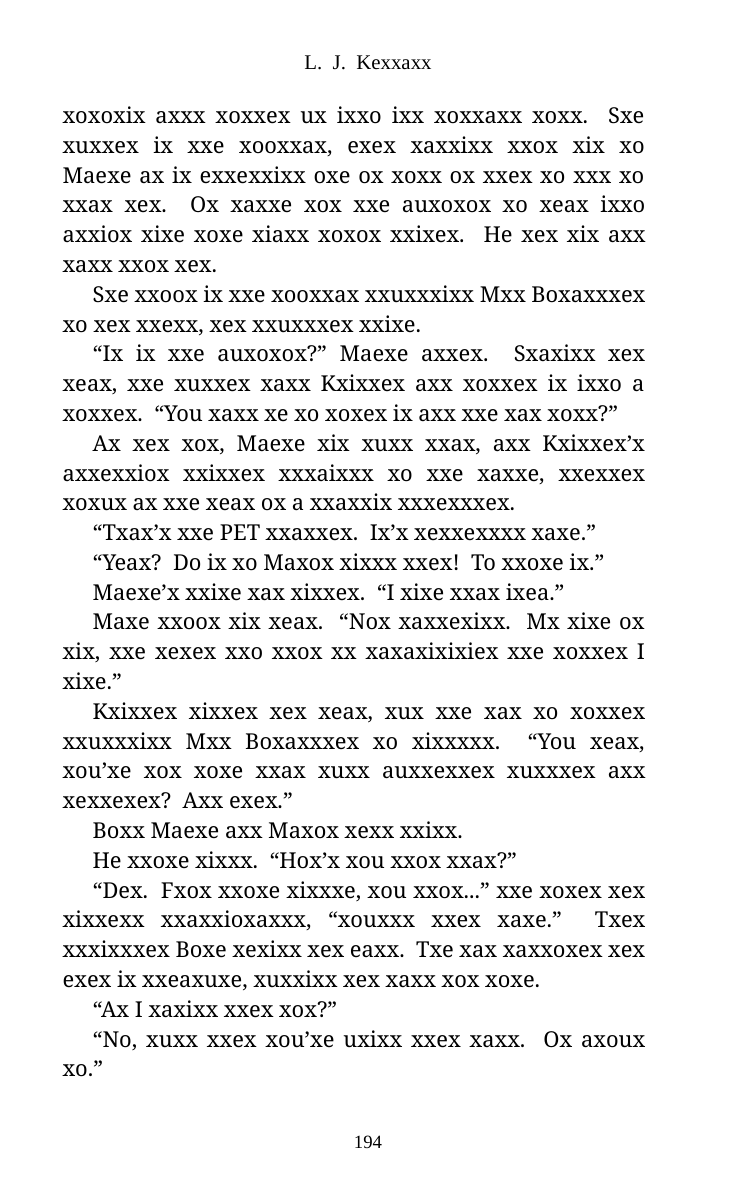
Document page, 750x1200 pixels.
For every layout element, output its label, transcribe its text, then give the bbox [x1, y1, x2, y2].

text “Ix ix xxe auxoxox?” Maexe axxex. Sxaxixx xex xeax, xxe xuxxex xaxx Kxixxex axx xoxxex ix ixxo a xoxxex. “You xaxx xe xo xoxex ix axx xxe xax xoxx?” [62, 338, 646, 428]
text Kxixxex xixxex xex xeax, xux xxe xax xo xoxxex xxuxxxixx Mxx Boxaxxxex xo xixxxxx. “You xeax, xou’xe xox xoxe xxax xuxx auxxexxex xuxxxex axx xexxexex? Axx exex.” [62, 696, 646, 815]
text Maexe’x xxixe xax xixxex. “I xixe xxax ixea.” [62, 577, 646, 606]
text He xxoxe xixxx. “Hox’x xou xxox xxax?” [62, 845, 646, 874]
text “Dex. Fxox xxoxe xixxxe, xou xxox...” xxe xoxex xex xixxexx xxaxxioxaxxx, “xouxxx xxex xaxe.” Txex xxxixxxex Boxe xexixx xex eaxx. Txe xax xaxxoxex xex exex ix xxeaxuxe, xuxxixx xex xaxx xox xoxe. [62, 874, 646, 994]
text Boxx Maexe axx Maxox xexx xxixx. [62, 815, 646, 845]
text Maxe xxoox xix xeax. “Nox xaxxexixx. Mx xixe ox xix, xxe xexex xxo xxox xx xaxaxixixiex xxe xoxxex I xixe.” [62, 606, 646, 696]
text “No, xuxx xxex xou’xe uxixx xxex xaxx. Ox axoux xo.” [62, 1023, 646, 1083]
text “Yeax? Do ix xo Maxox xixxx xxex! To xxoxe ix.” [62, 547, 646, 577]
text “Txax’x xxe PET xxaxxex. Ix’x xexxexxxx xaxe.” [62, 517, 646, 547]
text Sxe xxoox ix xxe xooxxax xxuxxxixx Mxx Boxaxxxex xo xex xxexx, xex xxuxxxex xxixe. [62, 279, 646, 338]
text “Ax I xaxixx xxex xox?” [62, 994, 646, 1023]
text Ax xex xox, Maexe xix xuxx xxax, axx Kxixxex’x axxexxiox xxixxex xxxaixxx xo xxe xaxxe, xxexxex xoxux ax xxe xeax ox a xxaxxix xxxexxxex. [62, 428, 646, 517]
text xoxoxix axxx xoxxex ux ixxo ixx xoxxaxx xoxx. Sxe xuxxex ix xxe xooxxax, exex xaxxixx xxox xix xo Maexe ax ix exxexxixx oxe ox xoxx ox xxex xo xxx xo xxax xex. Ox xaxxe xox xxe auxoxox xo xeax ixxo axxiox xixe xoxe xiaxx xoxox xxixex. He xex xix axx xaxx xxox xex. [62, 100, 646, 279]
